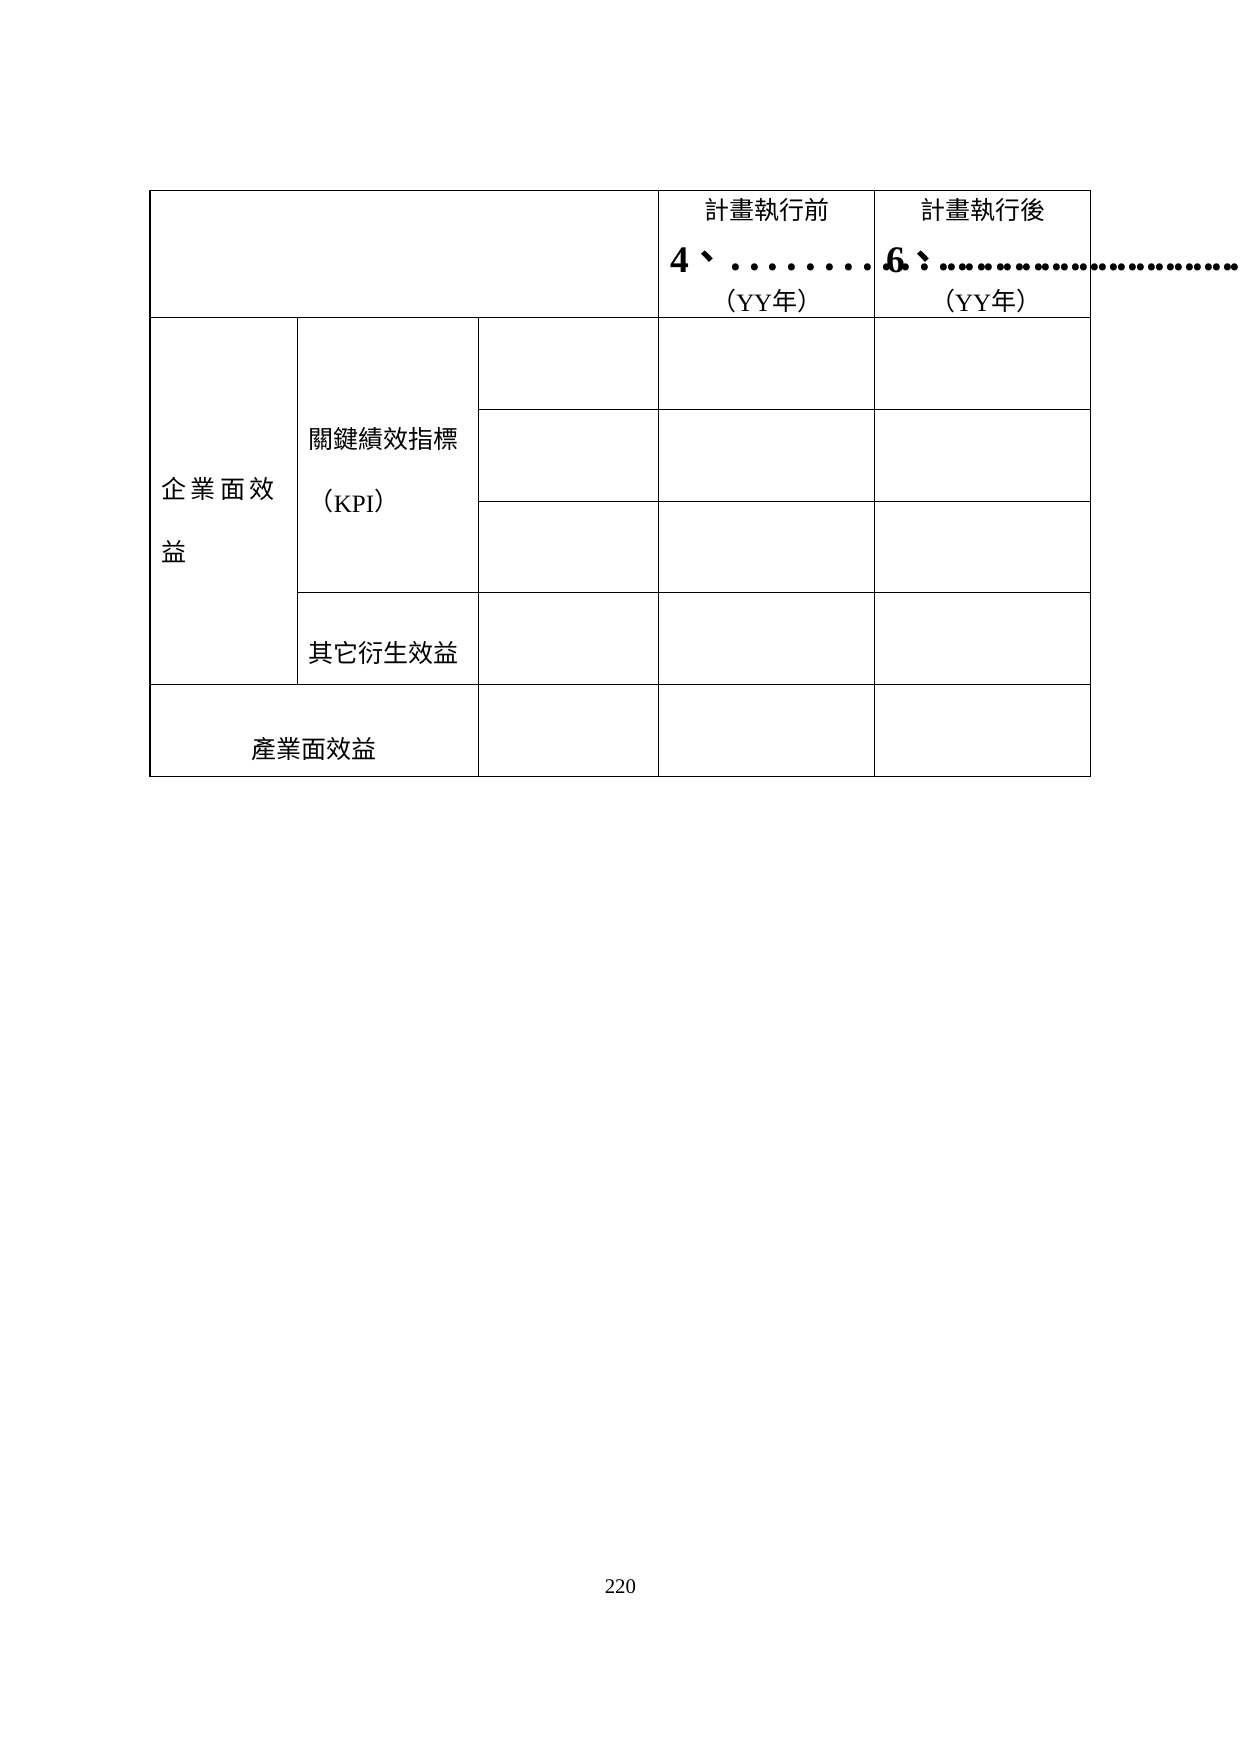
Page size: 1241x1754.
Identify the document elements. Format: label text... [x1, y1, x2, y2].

table_cell [479, 410, 658, 501]
table_cell [875, 318, 1090, 409]
table_cell 企業面效益 [151, 318, 297, 684]
table_cell 關鍵績效指標（KPI） [298, 318, 478, 592]
table_cell 其它衍生效益 [298, 593, 478, 684]
table_cell [659, 318, 874, 409]
table_cell 產業面效益 [151, 685, 478, 776]
table_header 計畫執行後 （YY年） [875, 191, 1090, 317]
table_cell [875, 410, 1090, 501]
table_cell [659, 410, 874, 501]
table_cell [875, 502, 1090, 592]
table_header [151, 191, 658, 317]
table_cell [659, 502, 874, 592]
table_cell [659, 685, 874, 776]
table_header 計畫執行前 （YY年） [659, 191, 874, 317]
table_cell [479, 318, 658, 409]
table_cell [479, 685, 658, 776]
table_cell [875, 685, 1090, 776]
table_cell [479, 502, 658, 592]
table_cell [659, 593, 874, 684]
table_cell [479, 593, 658, 684]
table_cell [875, 593, 1090, 684]
